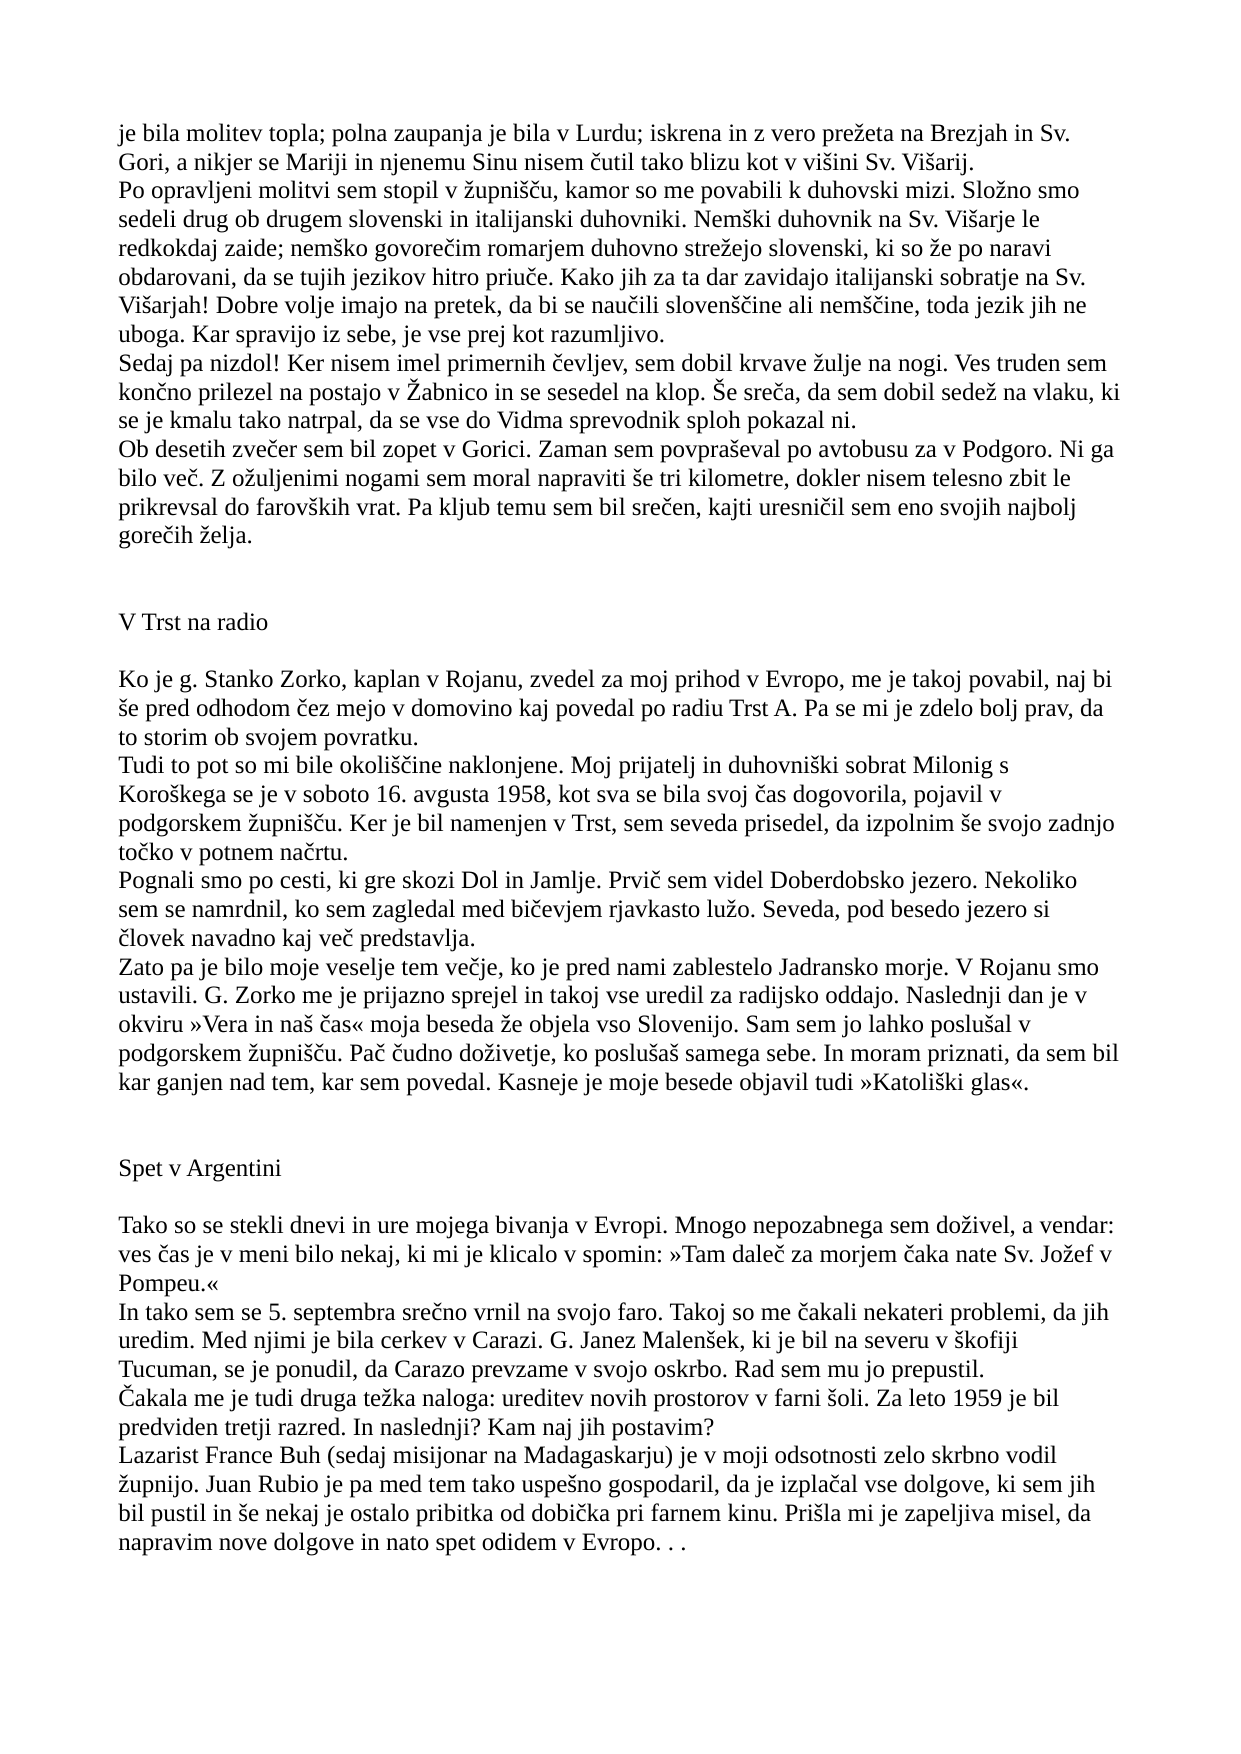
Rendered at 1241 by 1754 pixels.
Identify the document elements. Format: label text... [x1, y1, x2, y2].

text Čakala me je tudi druga težka naloga: ureditev novih prostorov v farni šoli. Za leto 1959 je bil predviden tretji razred. In naslednji? Kam naj jih postavim? [118, 1383, 1122, 1441]
text Po opravljeni molitvi sem stopil v župnišču, kamor so me povabili k duhovski mizi. Složno smo sedeli drug ob drugem slovenski in italijanski duhovniki. Nemški duhovnik na Sv. Višarje le redkokdaj zaide; nemško govorečim romarjem duhovno strežejo slovenski, ki so že po naravi obdarovani, da se tujih jezikov hitro priuče. Kako jih za ta dar zavidajo italijanski sobratje na Sv. Višarjah! Dobre volje imajo na pretek, da bi se naučili slovenščine ali nemščine, toda jezik jih ne uboga. Kar spravijo iz sebe, je vse prej kot razumljivo. [118, 176, 1122, 348]
text V Trst na radio [118, 607, 1122, 636]
text je bila molitev topla; polna zaupanja je bila v Lurdu; iskrena in z vero prežeta na Brezjah in Sv. Gori, a nikjer se Mariji in njenemu Sinu nisem čutil tako blizu kot v višini Sv. Višarij. [118, 118, 1122, 176]
text Ko je g. Stanko Zorko, kaplan v Rojanu, zvedel za moj prihod v Evropo, me je takoj povabil, naj bi še pred odhodom čez mejo v domovino kaj povedal po radiu Trst A. Pa se mi je zdelo bolj prav, da to storim ob svojem povratku. [118, 664, 1122, 751]
text Pognali smo po cesti, ki gre skozi Dol in Jamlje. Prvič sem videl Doberdobsko jezero. Nekoliko sem se namrdnil, ko sem zagledal med bičevjem rjavkasto lužo. Seveda, pod besedo jezero si človek navadno kaj več predstavlja. [118, 866, 1122, 952]
text In tako sem se 5. septembra srečno vrnil na svojo faro. Takoj so me čakali nekateri problemi, da jih uredim. Med njimi je bila cerkev v Carazi. G. Janez Malenšek, ki je bil na severu v škofiji Tucuman, se je ponudil, da Carazo prevzame v svojo oskrbo. Rad sem mu jo prepustil. [118, 1297, 1122, 1383]
text Tudi to pot so mi bile okoliščine naklonjene. Moj prijatelj in duhovniški sobrat Milonig s Koroškega se je v soboto 16. avgusta 1958, kot sva se bila svoj čas dogovorila, pojavil v podgorskem župnišču. Ker je bil namenjen v Trst, sem seveda prisedel, da izpolnim še svojo zadnjo točko v potnem načrtu. [118, 751, 1122, 866]
text Tako so se stekli dnevi in ure mojega bivanja v Evropi. Mnogo nepozabnega sem doživel, a vendar: ves čas je v meni bilo nekaj, ki mi je klicalo v spomin: »Tam daleč za morjem čaka nate Sv. Jožef v Pompeu.« [118, 1211, 1122, 1297]
text Sedaj pa nizdol! Ker nisem imel primernih čevljev, sem dobil krvave žulje na nogi. Ves truden sem končno prilezel na postajo v Žabnico in se sesedel na klop. Še sreča, da sem dobil sedež na vlaku, ki se je kmalu tako natrpal, da se vse do Vidma sprevodnik sploh pokazal ni. [118, 348, 1122, 434]
text Ob desetih zvečer sem bil zopet v Gorici. Zaman sem povpraševal po avtobusu za v Podgoro. Ni ga bilo več. Z ožuljenimi nogami sem moral napraviti še tri kilometre, dokler nisem telesno zbit le prikrevsal do farovških vrat. Pa kljub temu sem bil srečen, kajti uresničil sem eno svojih najbolj gorečih želja. [118, 434, 1122, 549]
text Zato pa je bilo moje veselje tem večje, ko je pred nami zablestelo Jadransko morje. V Rojanu smo ustavili. G. Zorko me je prijazno sprejel in takoj vse uredil za radijsko oddajo. Naslednji dan je v okviru »Vera in naš čas« moja beseda že objela vso Slovenijo. Sam sem jo lahko poslušal v podgorskem župnišču. Pač čudno doživetje, ko poslušaš samega sebe. In moram priznati, da sem bil kar ganjen nad tem, kar sem povedal. Kasneje je moje besede objavil tudi »Katoliški glas«. [118, 952, 1122, 1096]
text Spet v Argentini [118, 1153, 1122, 1182]
text Lazarist France Buh (sedaj misijonar na Madagaskarju) je v moji odsotnosti zelo skrbno vodil župnijo. Juan Rubio je pa med tem tako uspešno gospodaril, da je izplačal vse dolgove, ki sem jih bil pustil in še nekaj je ostalo pribitka od dobička pri farnem kinu. Prišla mi je zapeljiva misel, da napravim nove dolgove in nato spet odidem v Evropo. . . [118, 1441, 1122, 1556]
